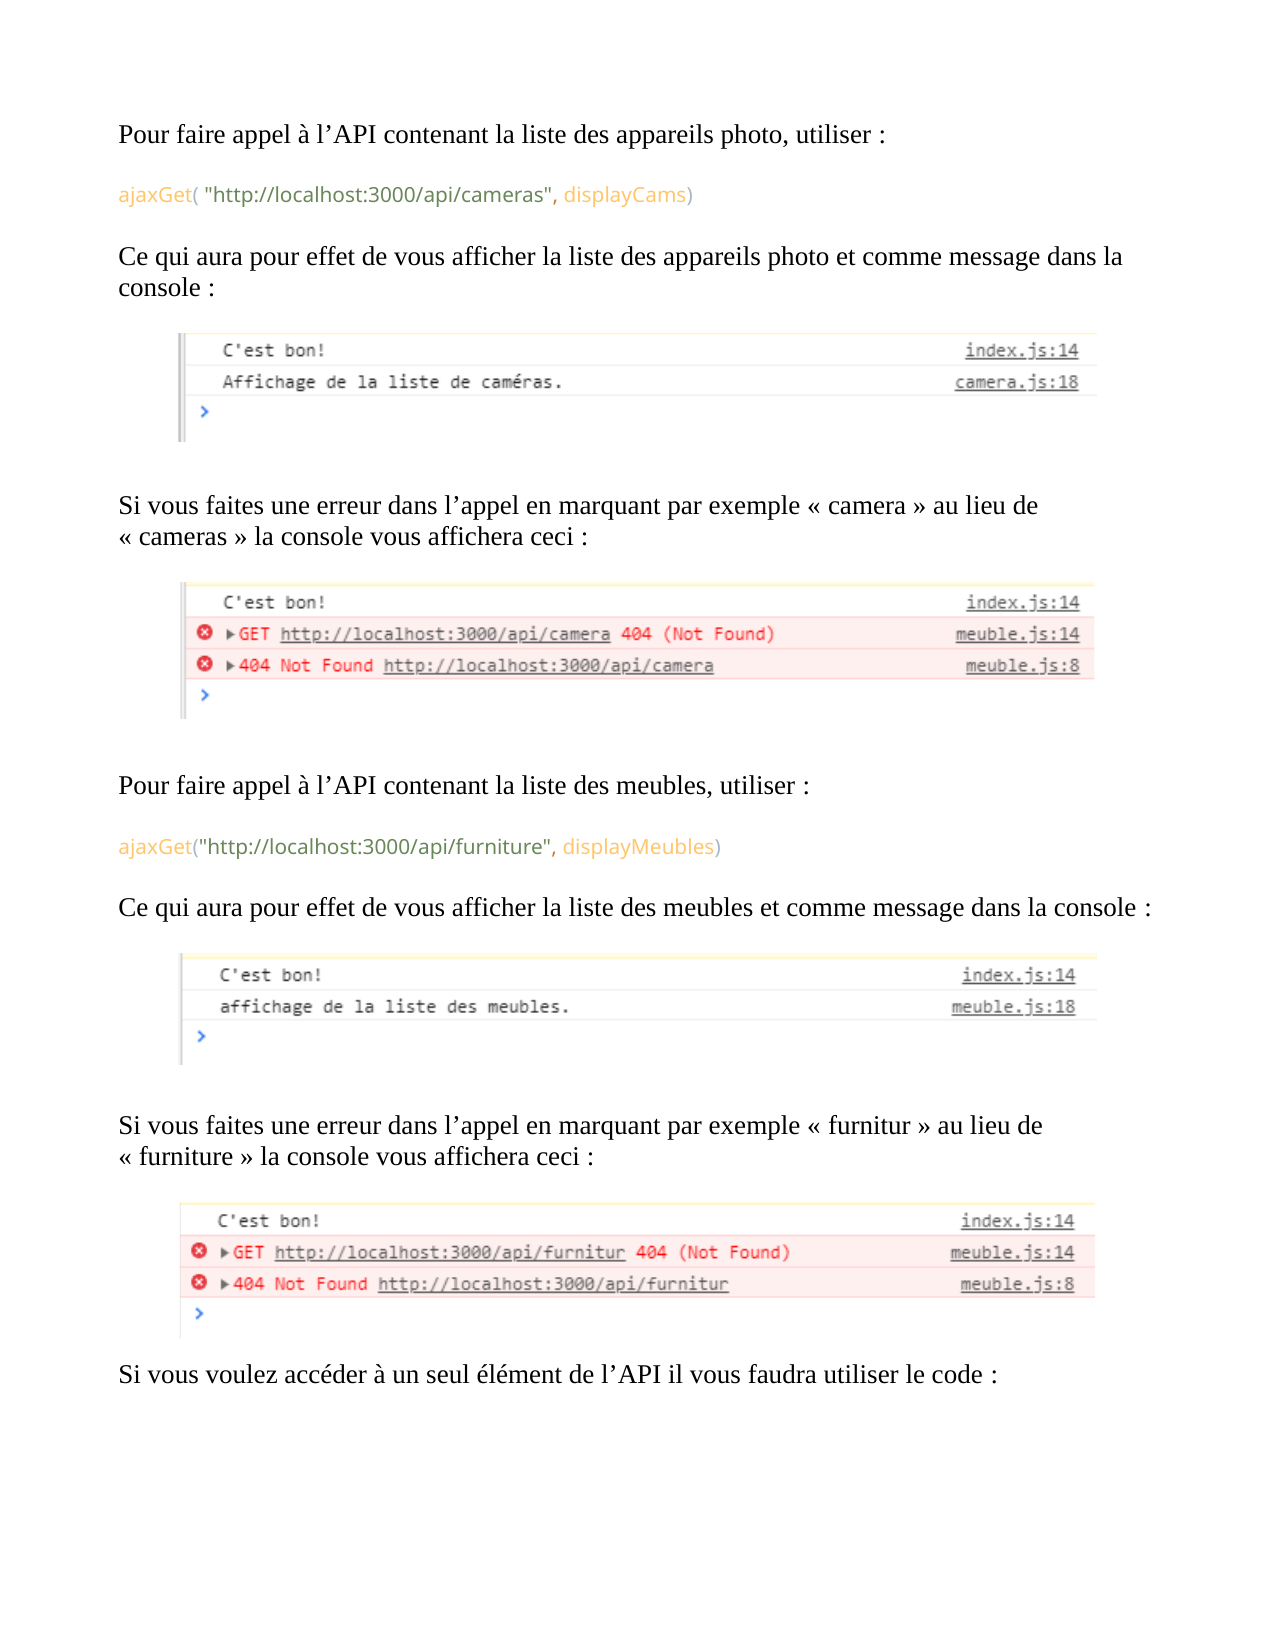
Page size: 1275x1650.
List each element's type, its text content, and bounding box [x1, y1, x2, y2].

text Pour faire appel à l’API contenant la liste des meubles, utiliser : [118, 769, 1157, 801]
text Ce qui aura pour effet de vous afficher la liste des meubles et comme message dans la console : [118, 891, 1157, 922]
text Si vous faites une erreur dans l’appel en marquant par exemple « camera » au lieu de « cameras » la console vous affichera ceci : [118, 489, 1157, 551]
text Ce qui aura pour effet de vous afficher la liste des appareils photo et comme message dans la console : [118, 240, 1157, 302]
text Si vous voulez accéder à un seul élément de l’API il vous faudra utiliser le code : [118, 1358, 1157, 1390]
picture [180, 582, 1095, 719]
text Si vous faites une erreur dans l’appel en marquant par exemple « furnitur » au lieu de « furniture » la console vous affichera ceci : [118, 1109, 1157, 1172]
picture [179, 1202, 1096, 1339]
text Pour faire appel à l’API contenant la liste des appareils photo, utiliser : [118, 118, 1157, 149]
picture [178, 953, 1097, 1065]
picture [178, 333, 1097, 442]
text ajaxGet( "http://localhost:3000/api/cameras", displayCams) [118, 180, 1157, 209]
text ajaxGet("http://localhost:3000/api/furniture", displayMeubles) [118, 832, 1157, 860]
